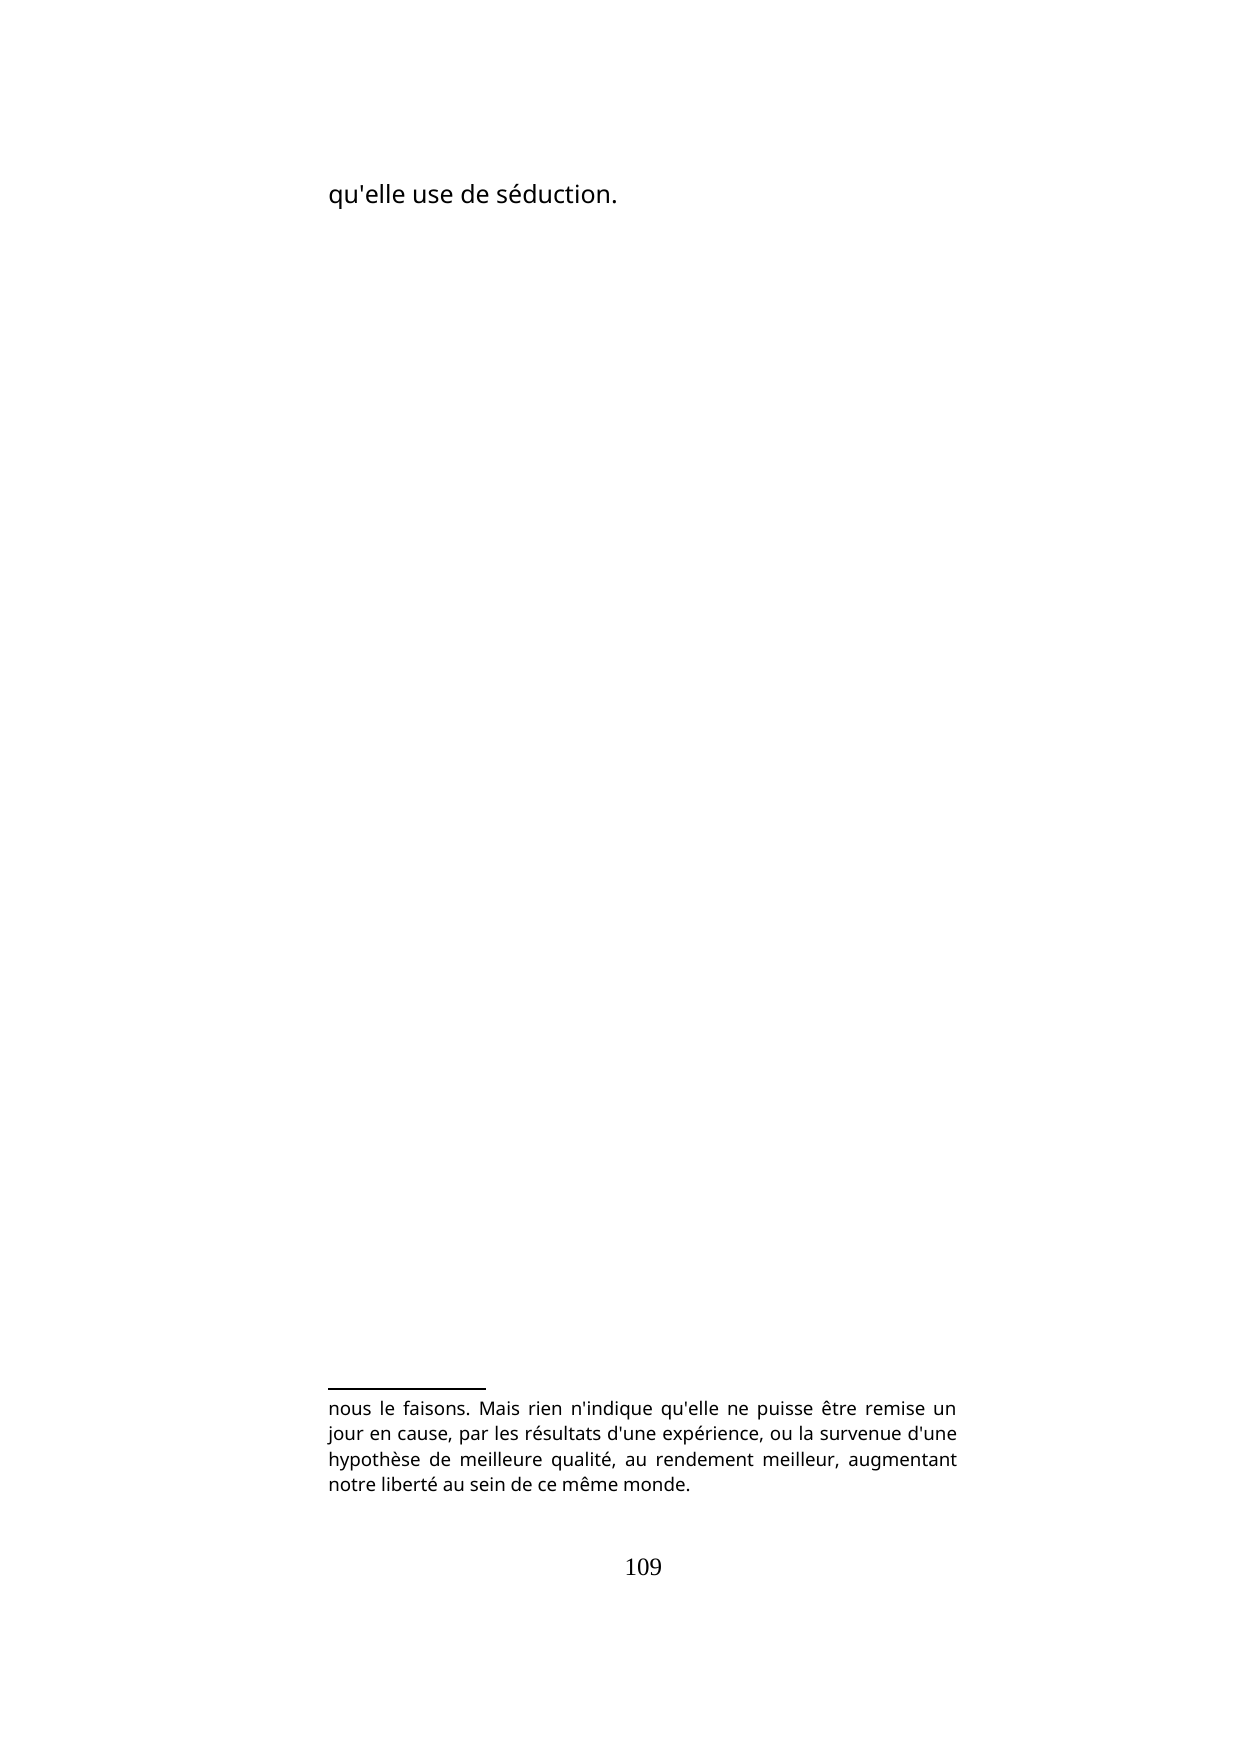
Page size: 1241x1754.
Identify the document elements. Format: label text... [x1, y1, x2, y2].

text nous le faisons. Mais rien n'indique qu'elle ne puisse être remise un jour en cause, par les résultats d'une expérience, ou la survenue d'une hypothèse de meilleure qualité, au rendement meilleur, augmentant notre liberté au sein de ce même monde. [328, 1395, 958, 1497]
